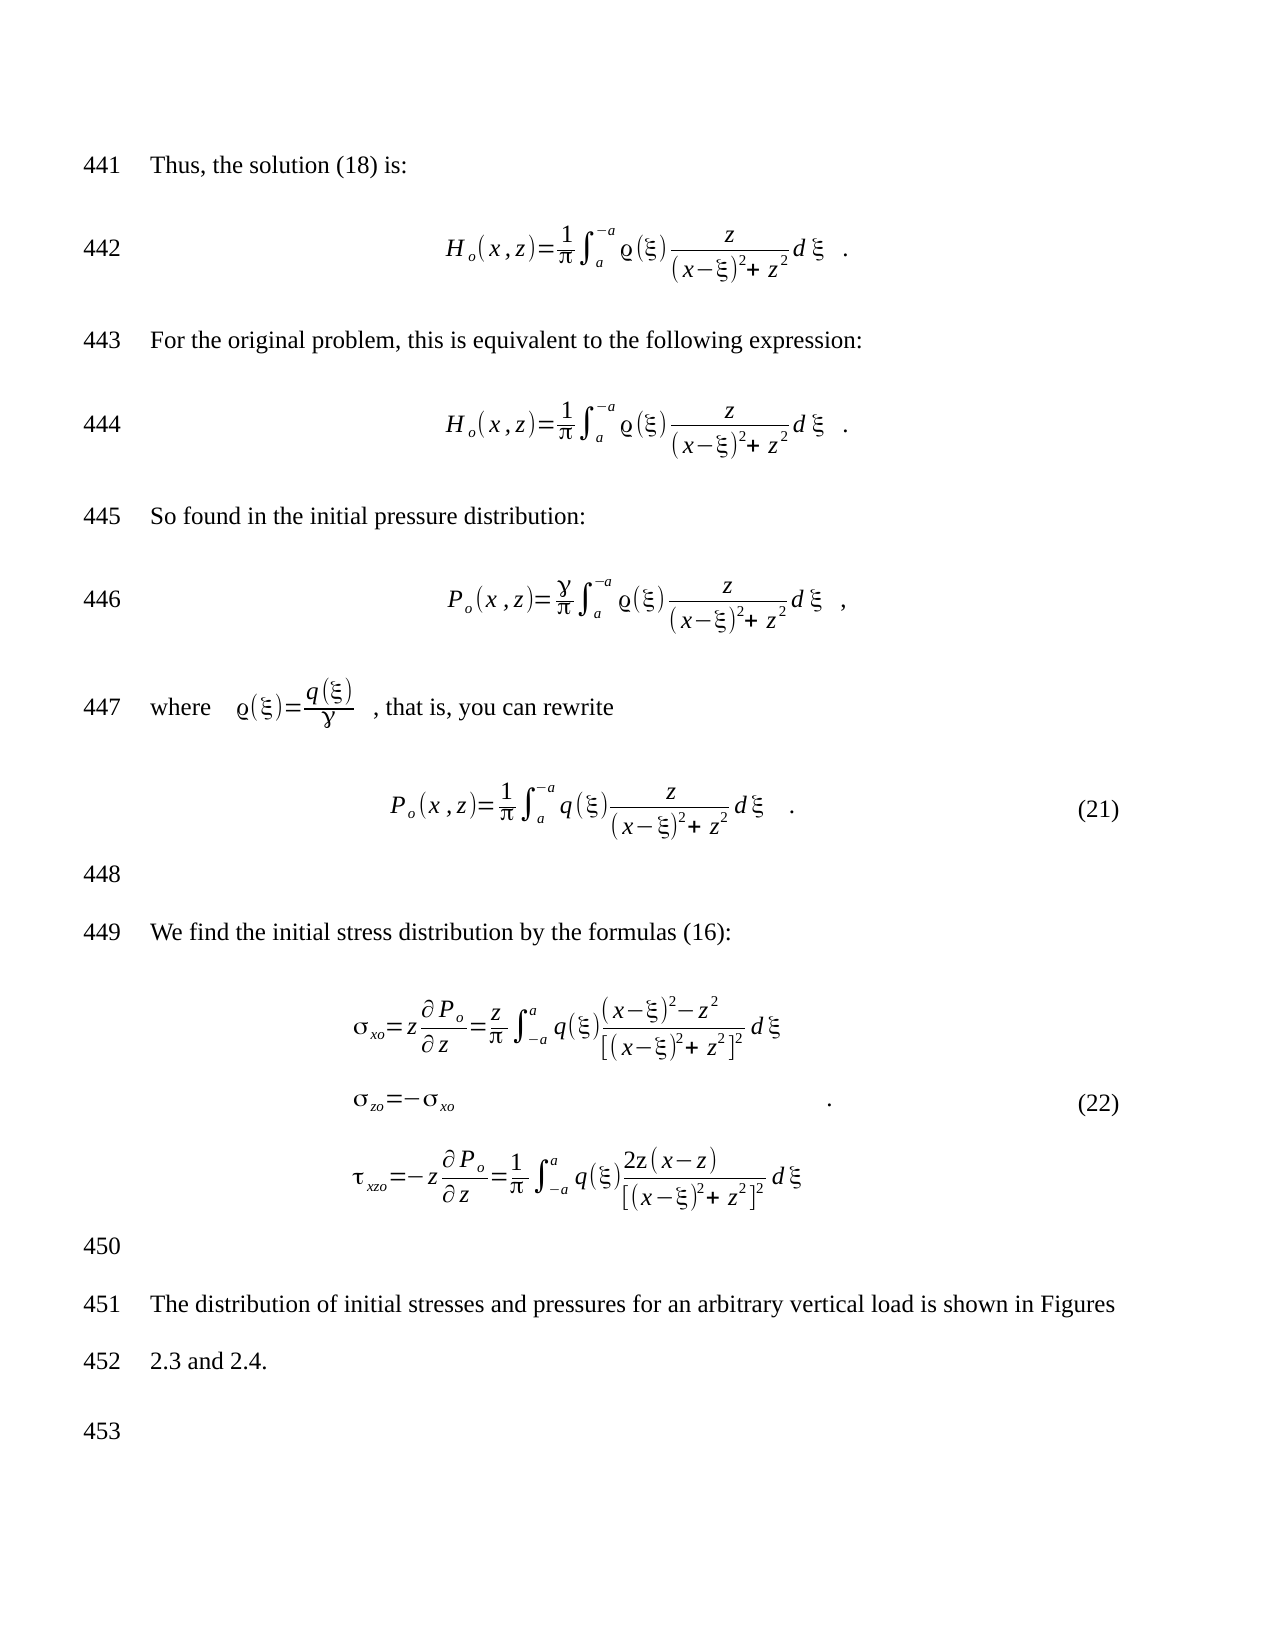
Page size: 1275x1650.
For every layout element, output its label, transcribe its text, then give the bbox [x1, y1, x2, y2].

text So found in the initial pressure distribution: [150, 501, 1125, 530]
text . [150, 220, 1125, 284]
text Thus, the solution (18) is: [150, 150, 1125, 179]
text We find the initial stress distribution by the formulas (16): [150, 917, 1125, 946]
text For the original problem, this is equivalent to the following expression: [150, 326, 1125, 354]
table_header . [150, 771, 1017, 859]
text , [150, 571, 1125, 636]
text The distribution of initial stresses and pressures for an arbitrary vertical load is shown in Figures 2.3 and 2.4. [150, 1289, 1125, 1375]
text . [150, 396, 1125, 460]
table_header (22) [1017, 987, 1125, 1231]
table_header (21) [1017, 771, 1125, 859]
table_header . [150, 987, 1017, 1231]
text where , that is, you can rewrite [150, 677, 1125, 730]
